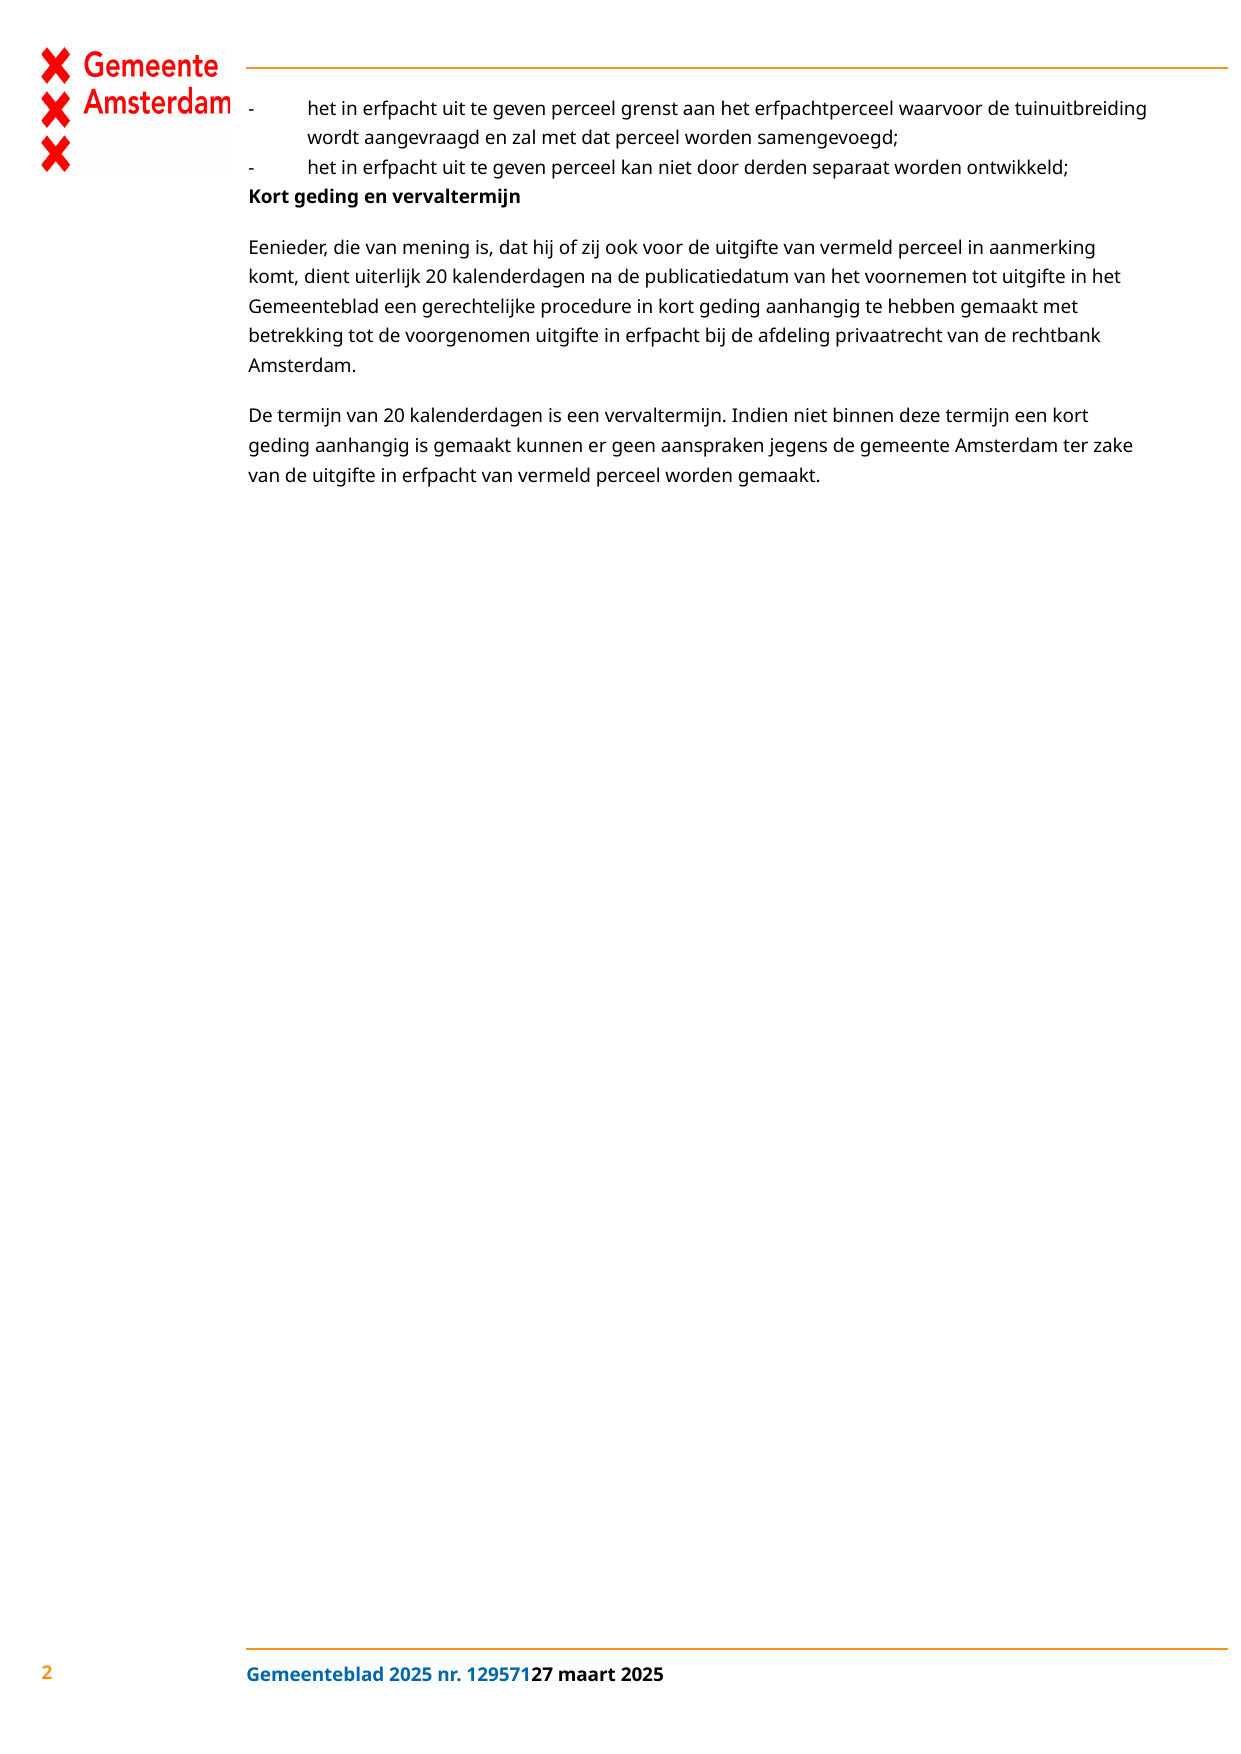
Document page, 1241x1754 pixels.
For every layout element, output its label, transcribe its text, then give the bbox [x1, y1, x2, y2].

picture [41, 47, 231, 172]
text Kort geding en vervaltermijn [248, 183, 1152, 209]
list het in erfpacht uit te geven perceel kan niet door derden separaat worden ontwikkeld; [248, 154, 1152, 180]
text De termijn van 20 kalenderdagen is een vervaltermijn. Indien niet binnen deze termijn een kort geding aanhangig is gemaakt kunnen er geen aanspraken jegens de gemeente Amsterdam ter zake van de uitgifte in erfpacht van vermeld perceel worden gemaakt. [248, 403, 1152, 488]
list het in erfpacht uit te geven perceel grenst aan het erfpachtperceel waarvoor de tuinuitbreiding wordt aangevraagd en zal met dat perceel worden samengevoegd; [248, 95, 1152, 150]
text Eenieder, die van mening is, dat hij of zij ook voor de uitgifte van vermeld perceel in aanmerking komt, dient uiterlijk 20 kalenderdagen na de publicatiedatum van het voornemen tot uitgifte in het Gemeenteblad een gerechtelijke procedure in kort geding aanhangig te hebben gemaakt met betrekking tot de voorgenomen uitgifte in erfpacht bij de afdeling privaatrecht van de rechtbank Amsterdam. [248, 234, 1152, 378]
